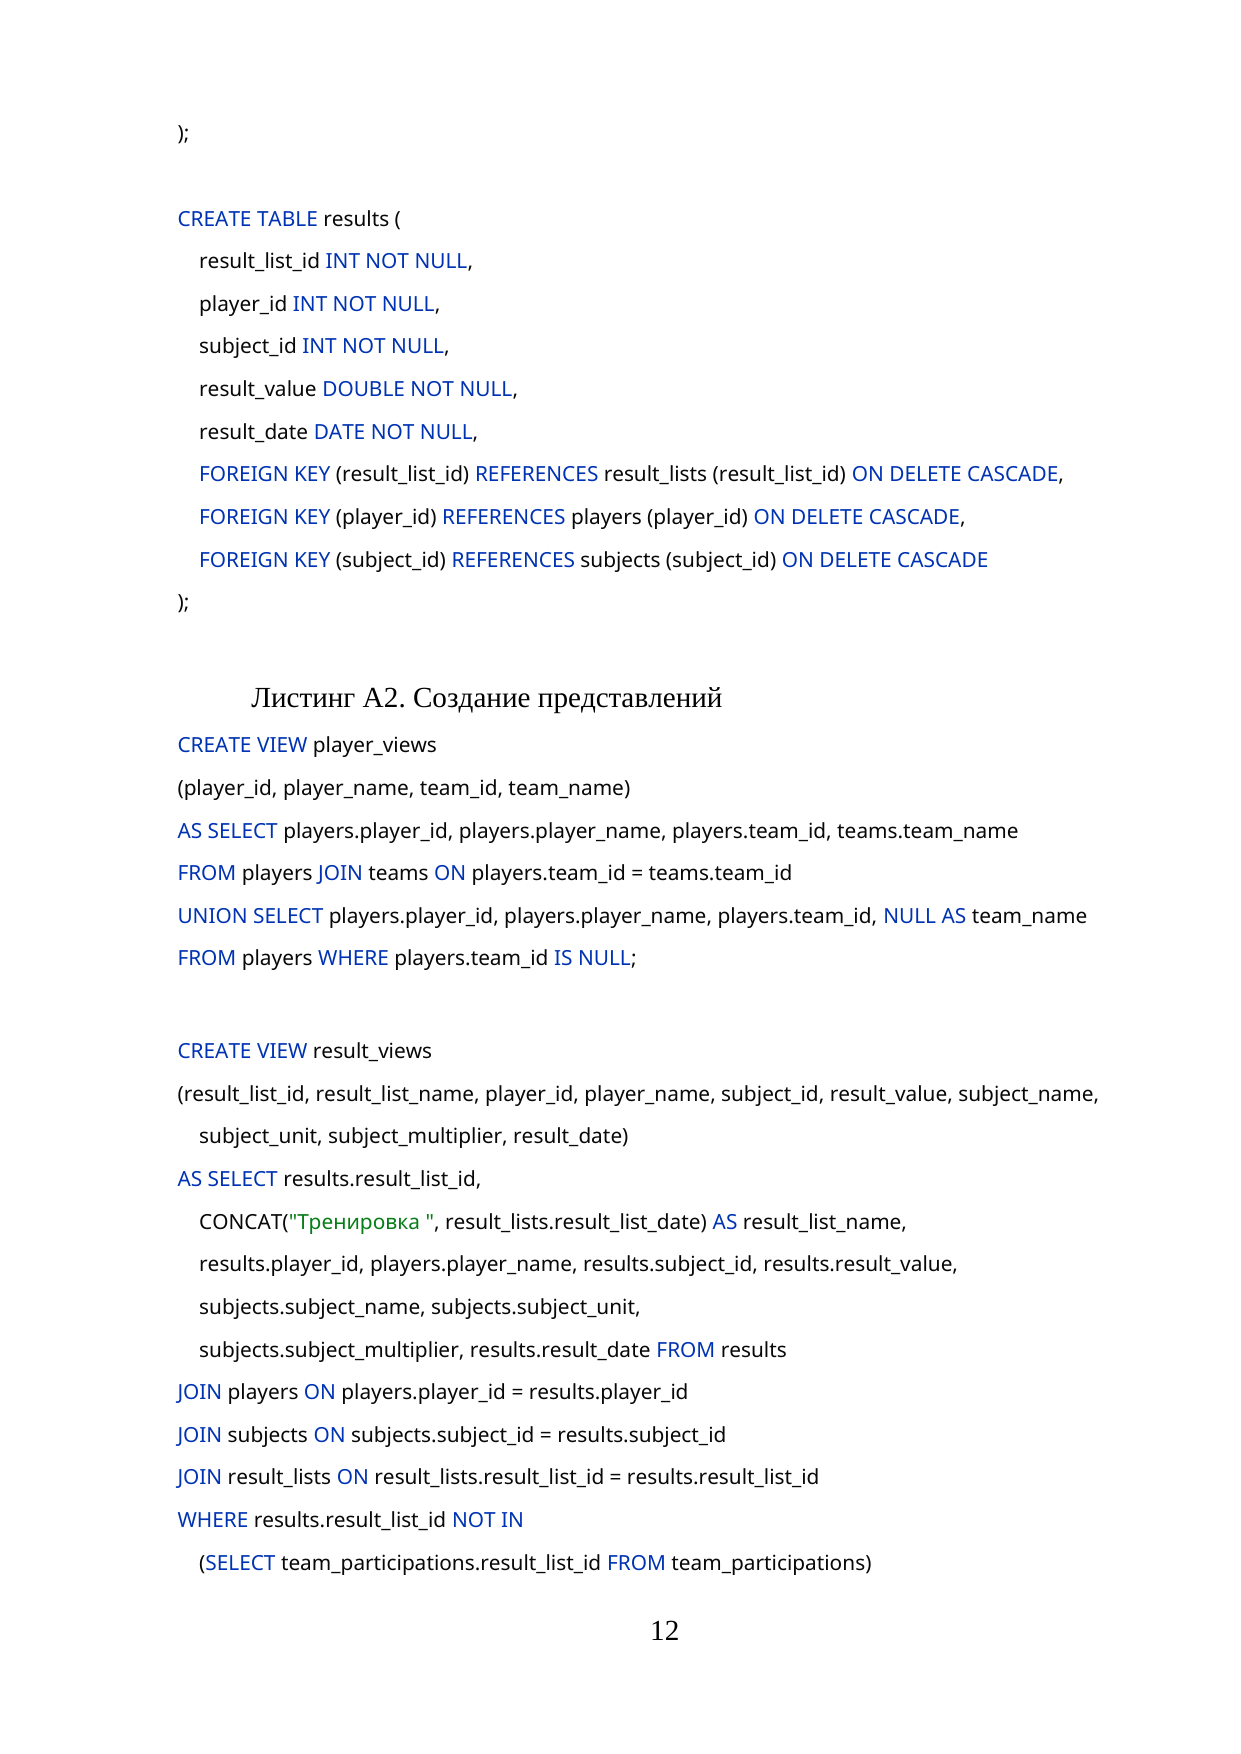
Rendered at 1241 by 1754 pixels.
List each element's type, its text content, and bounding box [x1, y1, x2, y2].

text CREATE VIEW player_views (player_id, player_name, team_id, team_name) AS SELECT players.player_id, players.player_name, players.team_id, teams.team_name FROM players JOIN teams ON players.team_id = teams.team_id UNION SELECT players.player_id, players.player_name, players.team_id, NULL AS team_name FROM players WHERE players.team_id IS NULL; CREATE VIEW result_views (result_list_id, result_list_name, player_id, player_name, subject_id, result_value, subject_name, subject_unit, subject_multiplier, result_date) AS SELECT results.result_list_id, CONCAT("Тренировка ", result_lists.result_list_date) AS result_list_name, results.player_id, players.player_name, results.subject_id, results.result_value, subjects.subject_name, subjects.subject_unit, subjects.subject_multiplier, results.result_date FROM results JOIN players ON players.player_id = results.player_id JOIN subjects ON subjects.subject_id = results.subject_id JOIN result_lists ON result_lists.result_list_id = results.result_list_id WHERE results.result_list_id NOT IN (SELECT team_participations.result_list_id FROM team_participations) [177, 731, 1152, 1576]
text ); CREATE TABLE results ( result_list_id INT NOT NULL, player_id INT NOT NULL, subject_id INT NOT NULL, result_value DOUBLE NOT NULL, result_date DATE NOT NULL, FOREIGN KEY (result_list_id) REFERENCES result_lists (result_list_id) ON DELETE CASCADE, FOREIGN KEY (player_id) REFERENCES players (player_id) ON DELETE CASCADE, FOREIGN KEY (subject_id) REFERENCES subjects (subject_id) ON DELETE CASCADE ); [177, 118, 1152, 616]
list Листинг A2. Создание представлений [177, 680, 1152, 714]
